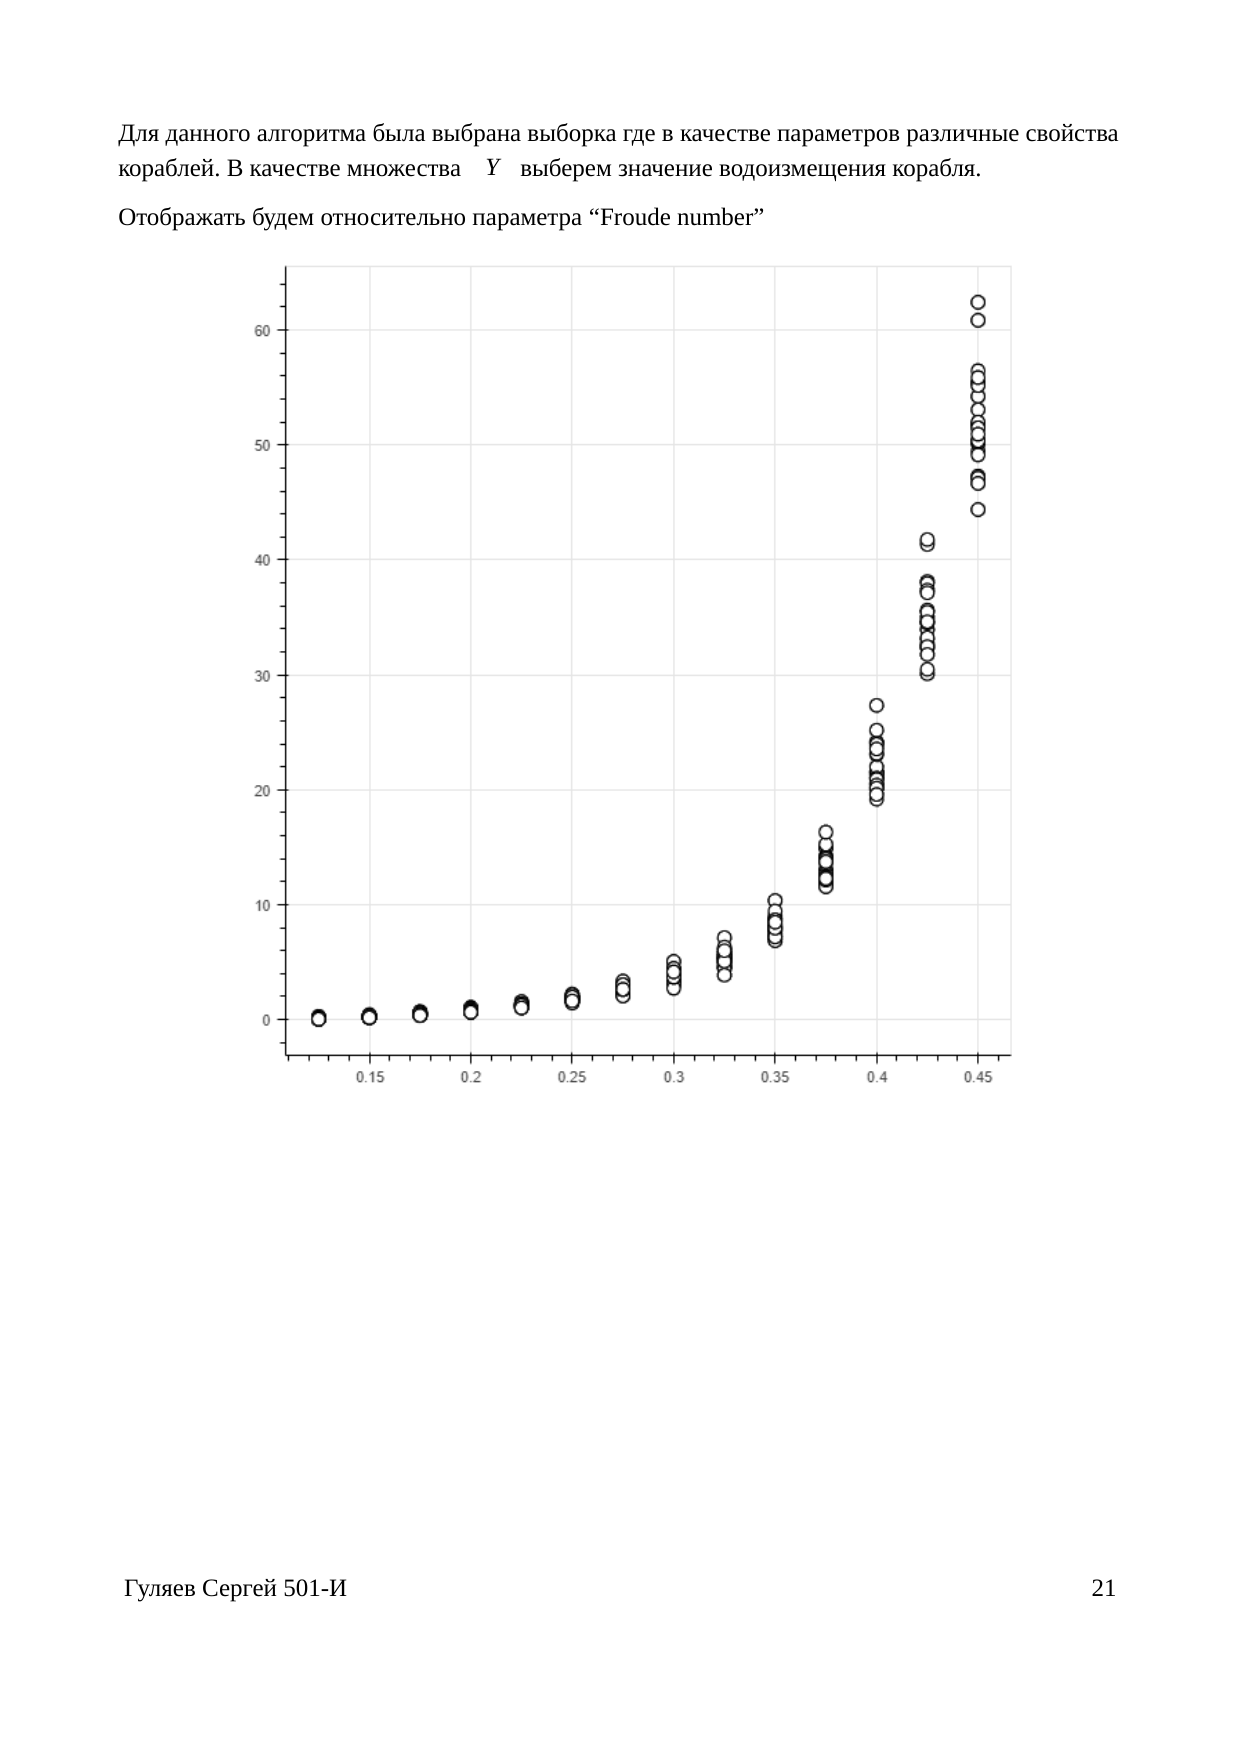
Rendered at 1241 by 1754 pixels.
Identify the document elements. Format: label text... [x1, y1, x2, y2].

text Для данного алгоритма была выбрана выборка где в качестве параметров различные свойства кораблей. В качестве множества выберем значение водоизмещения корабля. [118, 118, 1122, 181]
picture [223, 259, 1052, 1088]
text Отображать будем относительно параметра “Froude number” [118, 202, 1122, 230]
